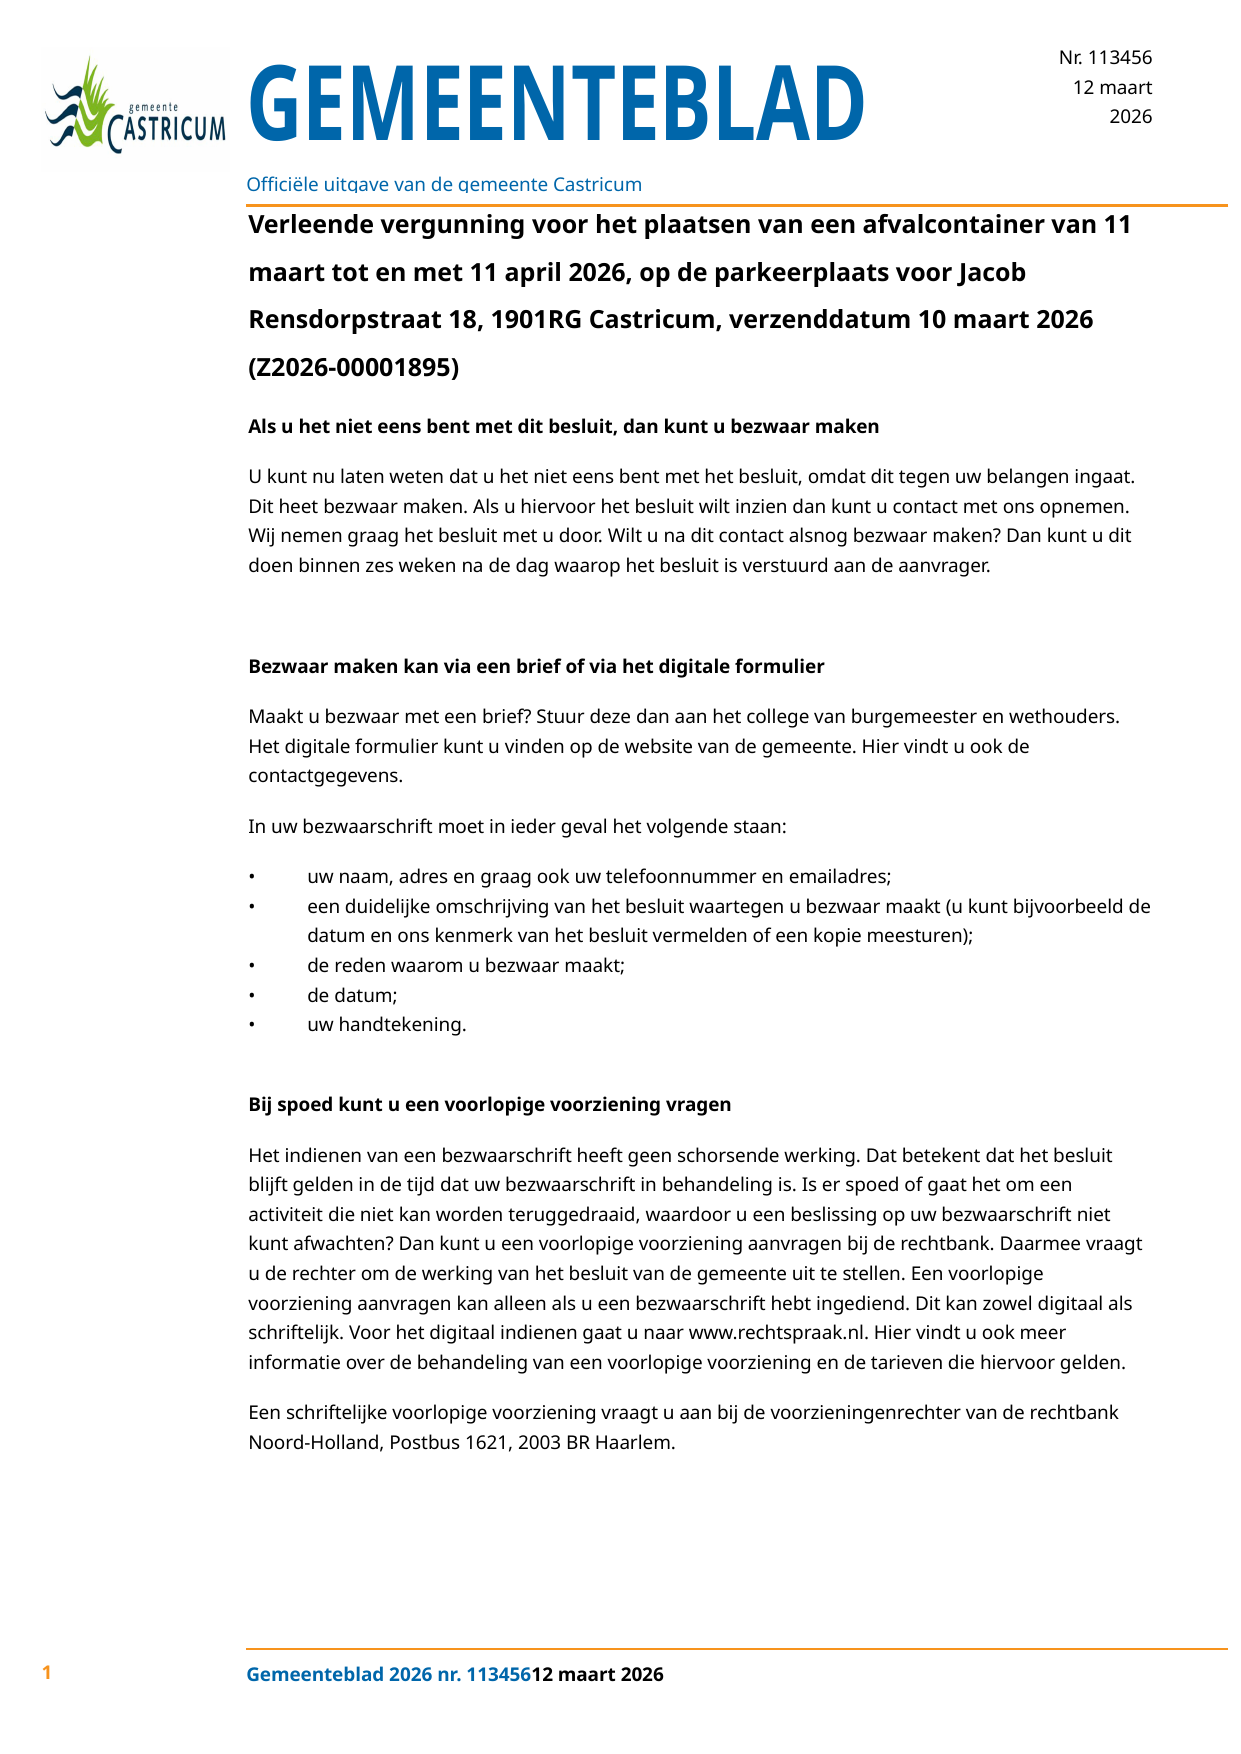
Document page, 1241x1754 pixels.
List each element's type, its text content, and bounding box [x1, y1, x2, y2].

list uw naam, adres en graag ook uw telefoonnummer en emailadres; [248, 863, 1152, 889]
text Het indienen van een bezwaarschrift heeft geen schorsende werking. Dat betekent dat het besluit blijft gelden in de tijd dat uw bezwaarschrift in behandeling is. Is er spoed of gaat het om een activiteit die niet kan worden teruggedraaid, waardoor u een beslissing op uw bezwaarschrift niet kunt afwachten? Dan kunt u een voorlopige voorziening aanvragen bij de rechtbank. Daarmee vraagt u de rechter om de werking van het besluit van de gemeente uit te stellen. Een voorlopige voorziening aanvragen kan alleen als u een bezwaarschrift hebt ingediend. Dit kan zowel digitaal als schriftelijk. Voor het digitaal indienen gaat u naar www.rechtspraak.nl. Hier vindt u ook meer informatie over de behandeling van een voorlopige voorziening en de tarieven die hiervoor gelden. [248, 1142, 1152, 1375]
text Bezwaar maken kan via een brief of via het digitale formulier [248, 653, 1152, 679]
text Maakt u bezwaar met een brief? Stuur deze dan aan het college van burgemeester en wethouders. Het digitale formulier kunt u vinden op de website van de gemeente. Hier vindt u ook de contactgegevens. [248, 703, 1152, 788]
text Verleende vergunning voor het plaatsen van een afvalcontainer van 11 maart tot en met 11 april 2026, op de parkeerplaats voor Jacob Rensdorpstraat 18, 1901RG Castricum, verzenddatum 10 maart 2026 (Z2026-00001895) [248, 207, 1152, 384]
text U kunt nu laten weten dat u het niet eens bent met het besluit, omdat dit tegen uw belangen ingaat. Dit heet bezwaar maken. Als u hiervoor het besluit wilt inzien dan kunt u contact met ons opnemen. Wij nemen graag het besluit met u door. Wilt u na dit contact alsnog bezwaar maken? Dan kunt u dit doen binnen zes weken na de dag waarop het besluit is verstuurd aan de aanvrager. [248, 463, 1152, 578]
list de datum; [248, 982, 1152, 1008]
picture [41, 47, 231, 172]
text Een schriftelijke voorlopige voorziening vraagt u aan bij de voorzieningenrechter van de rechtbank Noord-Holland, Postbus 1621, 2003 BR Haarlem. [248, 1399, 1152, 1455]
list uw handtekening. [248, 1011, 1152, 1037]
text Als u het niet eens bent met dit besluit, dan kunt u bezwaar maken [248, 413, 1152, 439]
text Bij spoed kunt u een voorlopige voorziening vragen [248, 1091, 1152, 1117]
list een duidelijke omschrijving van het besluit waartegen u bezwaar maakt (u kunt bijvoorbeeld de datum en ons kenmerk van het besluit vermelden of een kopie meesturen); [248, 893, 1152, 948]
list de reden waarom u bezwaar maakt; [248, 952, 1152, 978]
text In uw bezwaarschrift moet in ieder geval het volgende staan: [248, 813, 1152, 839]
